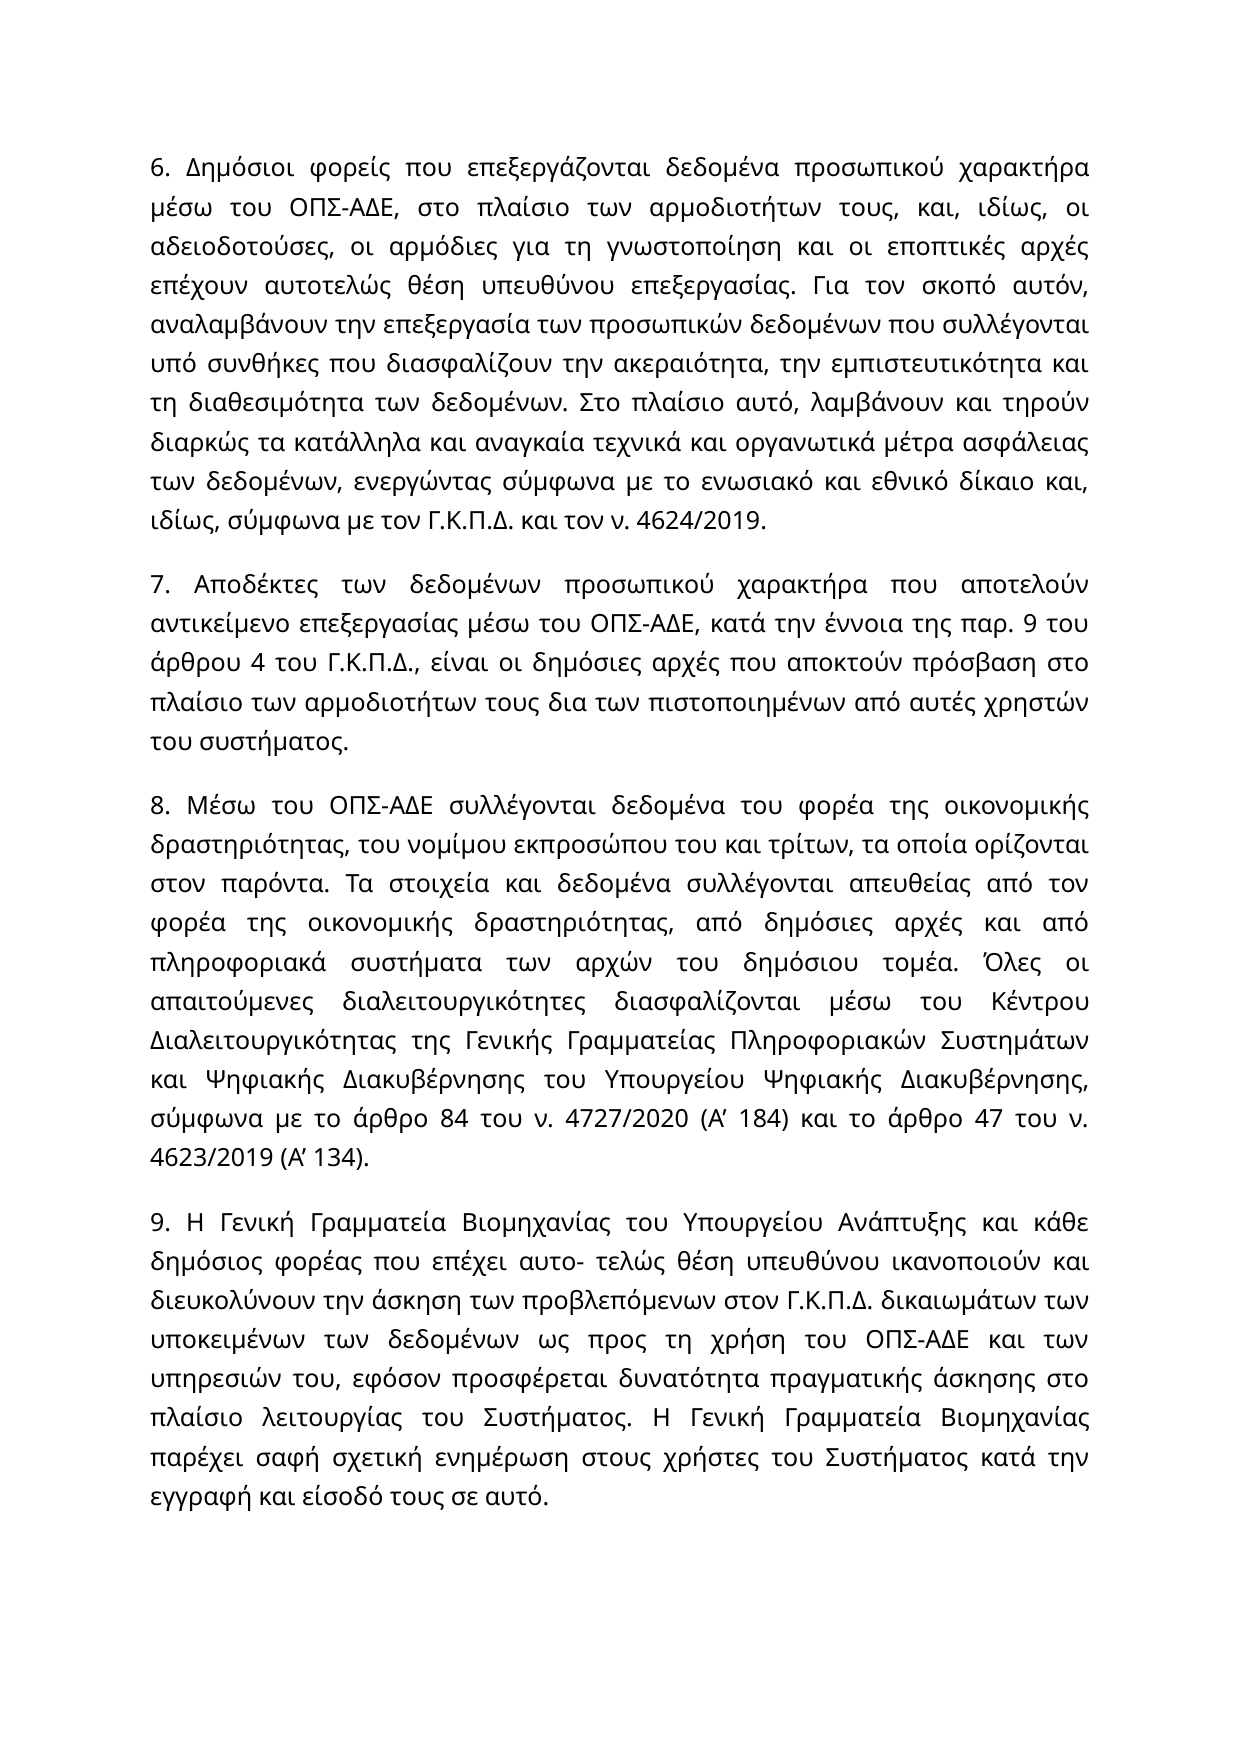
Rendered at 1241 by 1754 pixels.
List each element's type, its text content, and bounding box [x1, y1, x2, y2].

text 9. Η Γενική Γραμματεία Βιομηχανίας του Υπουργείου Ανάπτυξης και κάθε δημόσιος φορέας που επέχει αυτο- τελώς θέση υπευθύνου ικανοποιούν και διευκολύνουν την άσκηση των προβλεπόμενων στον Γ.Κ.Π.Δ. δικαιωμάτων των υποκειμένων των δεδομένων ως προς τη χρήση του ΟΠΣ-ΑΔΕ και των υπηρεσιών του, εφόσον προσφέρεται δυνατότητα πραγματικής άσκησης στο πλαίσιο λειτουργίας του Συστήματος. Η Γενική Γραμματεία Βιομηχανίας παρέχει σαφή σχετική ενημέρωση στους χρήστες του Συστήματος κατά την εγγραφή και είσοδό τους σε αυτό. [150, 1204, 1090, 1512]
text 7. Αποδέκτες των δεδομένων προσωπικού χαρακτήρα που αποτελούν αντικείμενο επεξεργασίας μέσω του ΟΠΣ-ΑΔΕ, κατά την έννοια της παρ. 9 του άρθρου 4 του Γ.Κ.Π.Δ., είναι οι δημόσιες αρχές που αποκτούν πρόσβαση στο πλαίσιο των αρμοδιοτήτων τους δια των πιστοποιημένων από αυτές χρηστών του συστήματος. [150, 567, 1090, 757]
text 6. Δημόσιοι φορείς που επεξεργάζονται δεδομένα προσωπικού χαρακτήρα μέσω του ΟΠΣ-ΑΔΕ, στο πλαίσιο των αρμοδιοτήτων τους, και, ιδίως, οι αδειοδοτούσες, οι αρμόδιες για τη γνωστοποίηση και οι εποπτικές αρχές επέχουν αυτοτελώς θέση υπευθύνου επεξεργασίας. Για τον σκοπό αυτόν, αναλαμβάνουν την επεξεργασία των προσωπικών δεδομένων που συλλέγονται υπό συνθήκες που διασφαλίζουν την ακεραιότητα, την εμπιστευτικότητα και τη διαθεσιμότητα των δεδομένων. Στο πλαίσιο αυτό, λαμβάνουν και τηρούν διαρκώς τα κατάλληλα και αναγκαία τεχνικά και οργανωτικά μέτρα ασφάλειας των δεδομένων, ενεργώντας σύμφωνα με το ενωσιακό και εθνικό δίκαιο και, ιδίως, σύμφωνα με τον Γ.Κ.Π.Δ. και τον ν. 4624/2019. [150, 150, 1090, 537]
text 8. Μέσω του ΟΠΣ-ΑΔΕ συλλέγονται δεδομένα του φορέα της οικονομικής δραστηριότητας, του νομίμου εκπροσώπου του και τρίτων, τα οποία ορίζονται στον παρόντα. Τα στοιχεία και δεδομένα συλλέγονται απευθείας από τον φορέα της οικονομικής δραστηριότητας, από δημόσιες αρχές και από πληροφοριακά συστήματα των αρχών του δημόσιου τομέα. Όλες οι απαιτούμενες διαλειτουργικότητες διασφαλίζονται μέσω του Κέντρου Διαλειτουργικότητας της Γενικής Γραμματείας Πληροφοριακών Συστημάτων και Ψηφιακής Διακυβέρνησης του Υπουργείου Ψηφιακής Διακυβέρνησης, σύμφωνα με το άρθρο 84 του ν. 4727/2020 (Α’ 184) και το άρθρο 47 του ν. 4623/2019 (Α’ 134). [150, 787, 1090, 1174]
